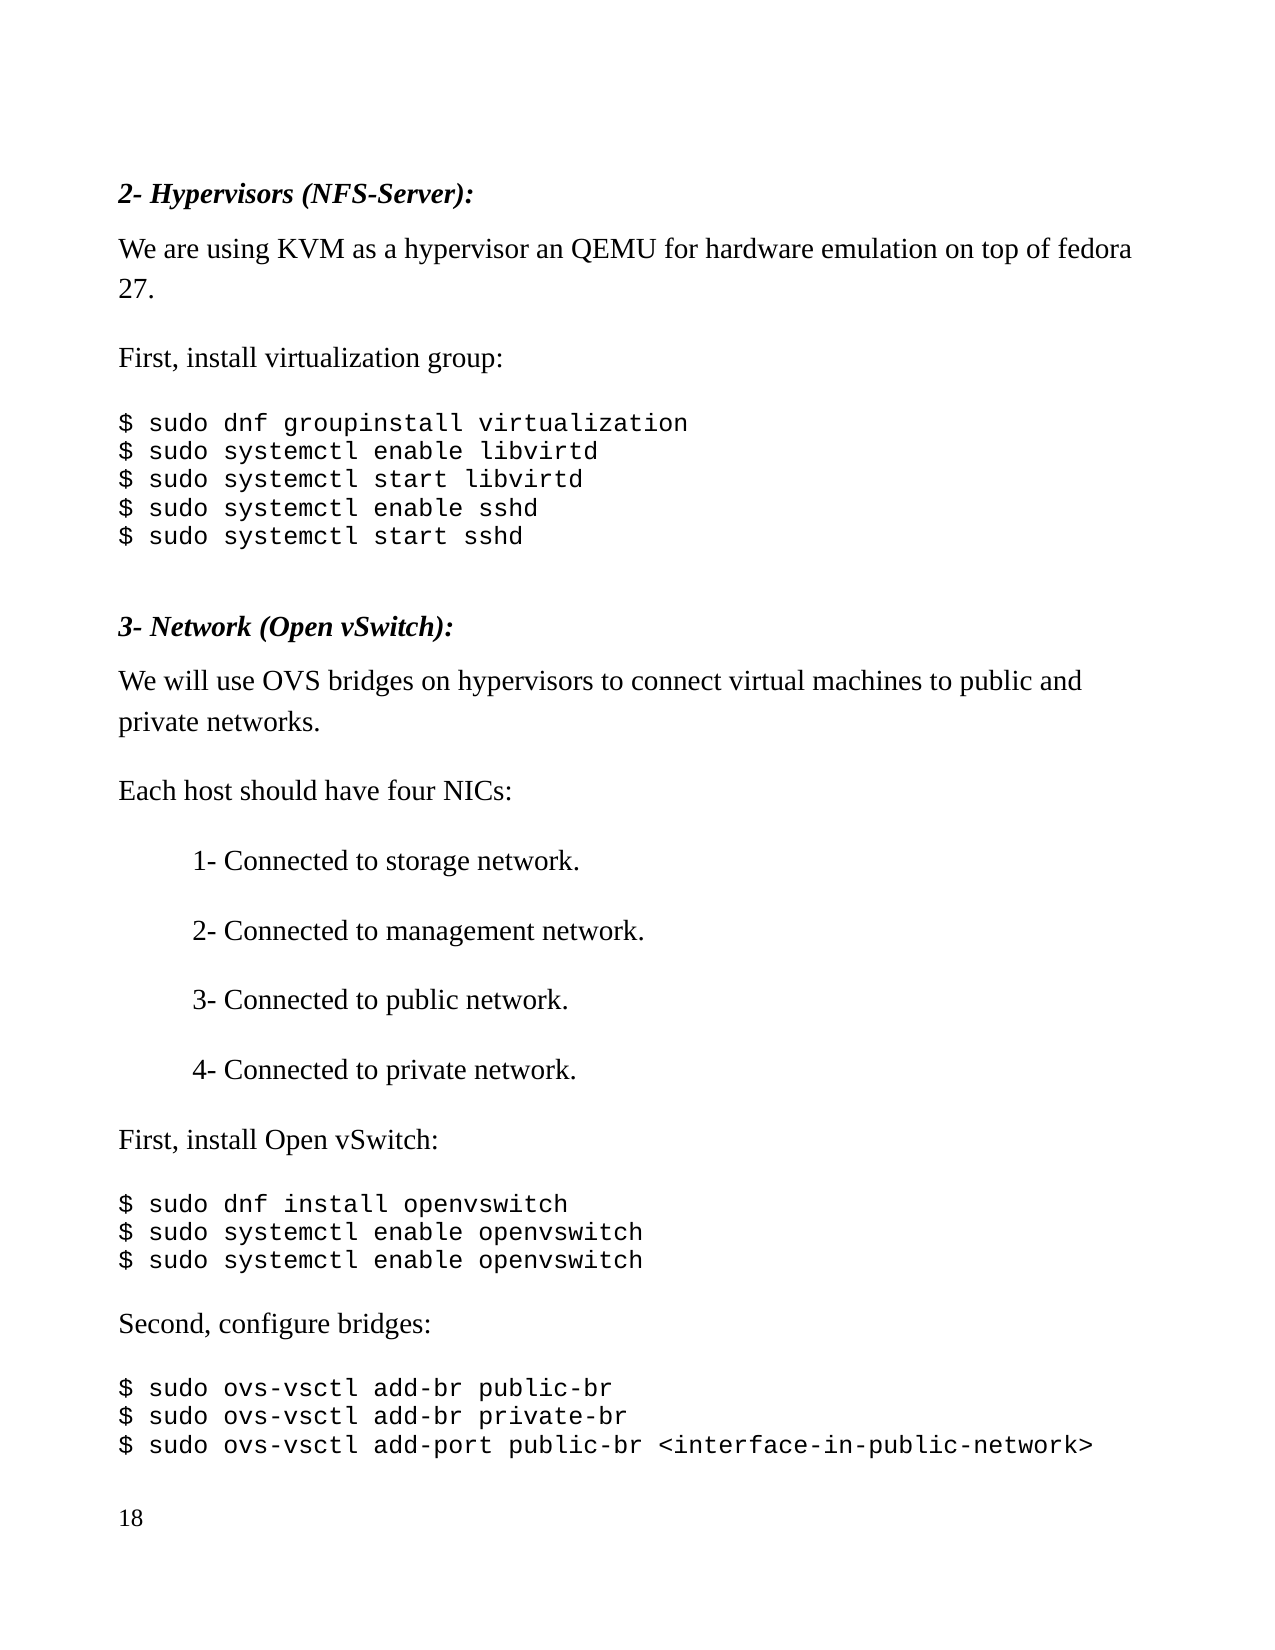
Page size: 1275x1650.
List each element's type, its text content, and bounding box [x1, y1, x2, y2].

text 1- Connected to storage network. [118, 843, 1157, 877]
text 4- Connected to private network. [118, 1052, 1157, 1086]
text $ sudo systemctl start libvirtd [118, 467, 1157, 495]
text $ sudo systemctl enable libvirtd [118, 439, 1157, 467]
text $ sudo dnf install openvswitch $ sudo systemctl enable openvswitch $ sudo systemctl enable openvswitch [118, 1191, 1157, 1276]
text $ sudo systemctl enable sshd [118, 495, 1157, 524]
text $ sudo systemctl start sshd [118, 524, 1157, 552]
text 3- Network (Open vSwitch): [118, 609, 1157, 642]
text $ sudo ovs-vsctl add-br public-br $ sudo ovs-vsctl add-br private-br $ sudo ovs-vsctl add-port public-br <interface-in-public-network> [118, 1376, 1157, 1461]
text $ sudo dnf groupinstall virtualization [118, 410, 1157, 439]
text We are using KVM as a hypervisor an QEMU for hardware emulation on top of fedora 27. [118, 231, 1157, 304]
text First, install Open vSwitch: [118, 1122, 1157, 1155]
text First, install virtualization group: [118, 341, 1157, 374]
text 2- Hypervisors (NFS-Server): [118, 176, 1157, 209]
text 3- Connected to public network. [118, 982, 1157, 1016]
text We will use OVS bridges on hypervisors to connect virtual machines to public and private networks. [118, 663, 1157, 737]
text Each host should have four NICs: [118, 773, 1157, 807]
text Second, configure bridges: [118, 1306, 1157, 1339]
text 2- Connected to management network. [118, 913, 1157, 946]
